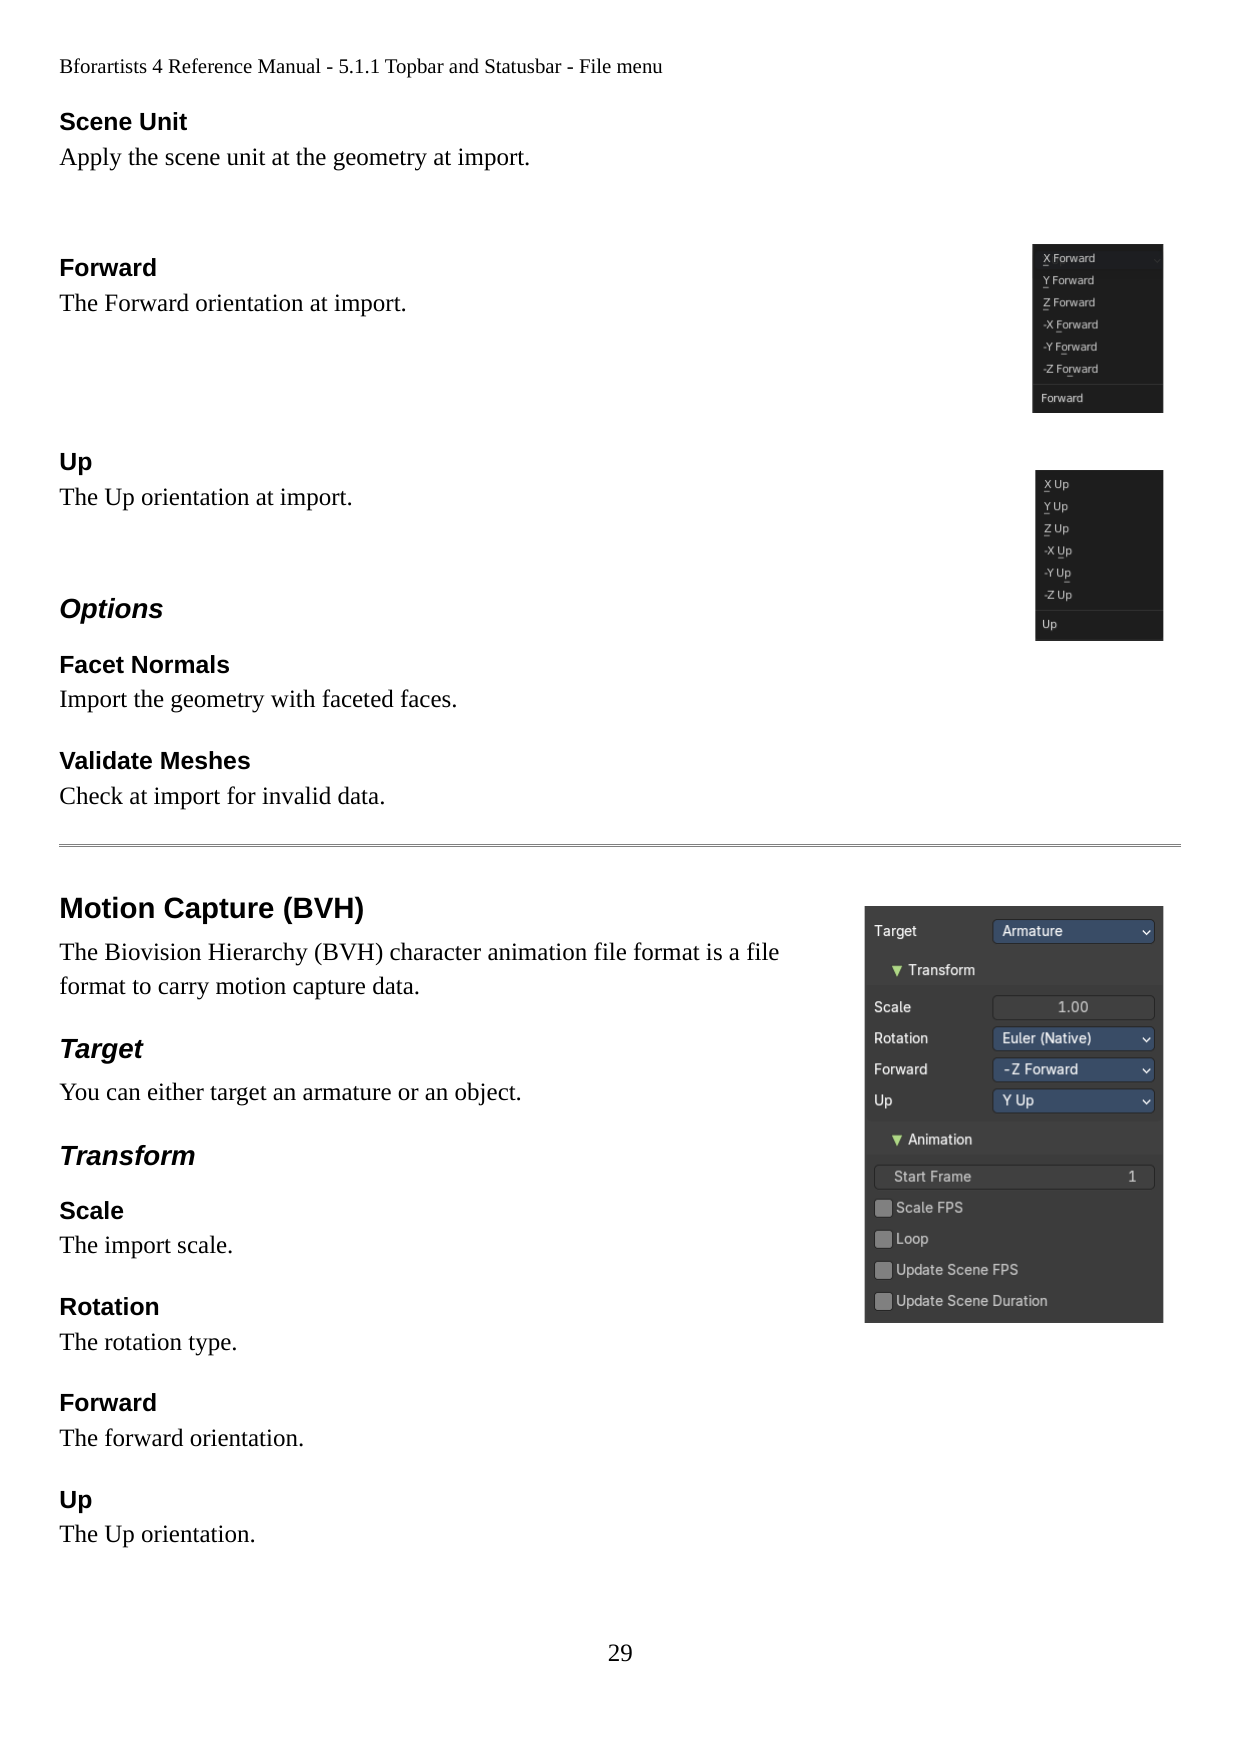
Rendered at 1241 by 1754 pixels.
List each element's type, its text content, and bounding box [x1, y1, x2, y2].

subtitle Forward [59, 1388, 1181, 1417]
subtitle Transform [59, 1139, 864, 1171]
subtitle [1164, 1139, 1181, 1171]
subtitle Scale [59, 1196, 864, 1224]
text The rotation type. [59, 1327, 1181, 1356]
subtitle Rotation [59, 1292, 864, 1321]
text The forward orientation. [59, 1423, 1181, 1452]
text The import scale. [59, 1231, 864, 1259]
text Check at import for invalid data. [59, 781, 1181, 809]
subtitle Up [59, 1485, 1181, 1513]
text The Forward orientation at import. [59, 288, 1032, 316]
subtitle [1164, 1292, 1181, 1321]
subtitle Facet Normals [59, 650, 1181, 678]
subtitle [1164, 593, 1181, 625]
picture [1035, 470, 1164, 641]
subtitle Target [59, 1033, 864, 1065]
picture [1032, 244, 1164, 413]
text The Up orientation at import. [59, 482, 1035, 511]
text The Up orientation. [59, 1519, 1181, 1548]
subtitle Forward [59, 253, 1032, 281]
text The Biovision Hierarchy (BVH) character animation file format is a file format to carry motion capture data. [59, 937, 864, 1000]
subtitle Scene Unit [59, 107, 1181, 136]
subtitle Motion Capture (BVH) [59, 891, 1181, 924]
subtitle Up [59, 447, 1181, 476]
subtitle [1164, 1196, 1181, 1224]
text Import the geometry with faceted faces. [59, 684, 1181, 713]
text Apply the scene unit at the geometry at import. [59, 142, 1181, 171]
subtitle Validate Meshes [59, 746, 1181, 774]
text You can either target an armature or an object. [59, 1077, 864, 1106]
subtitle [1164, 253, 1181, 281]
subtitle [1164, 1033, 1181, 1065]
picture [864, 906, 1164, 1323]
subtitle Options [59, 593, 1035, 625]
text [1164, 1231, 1181, 1259]
